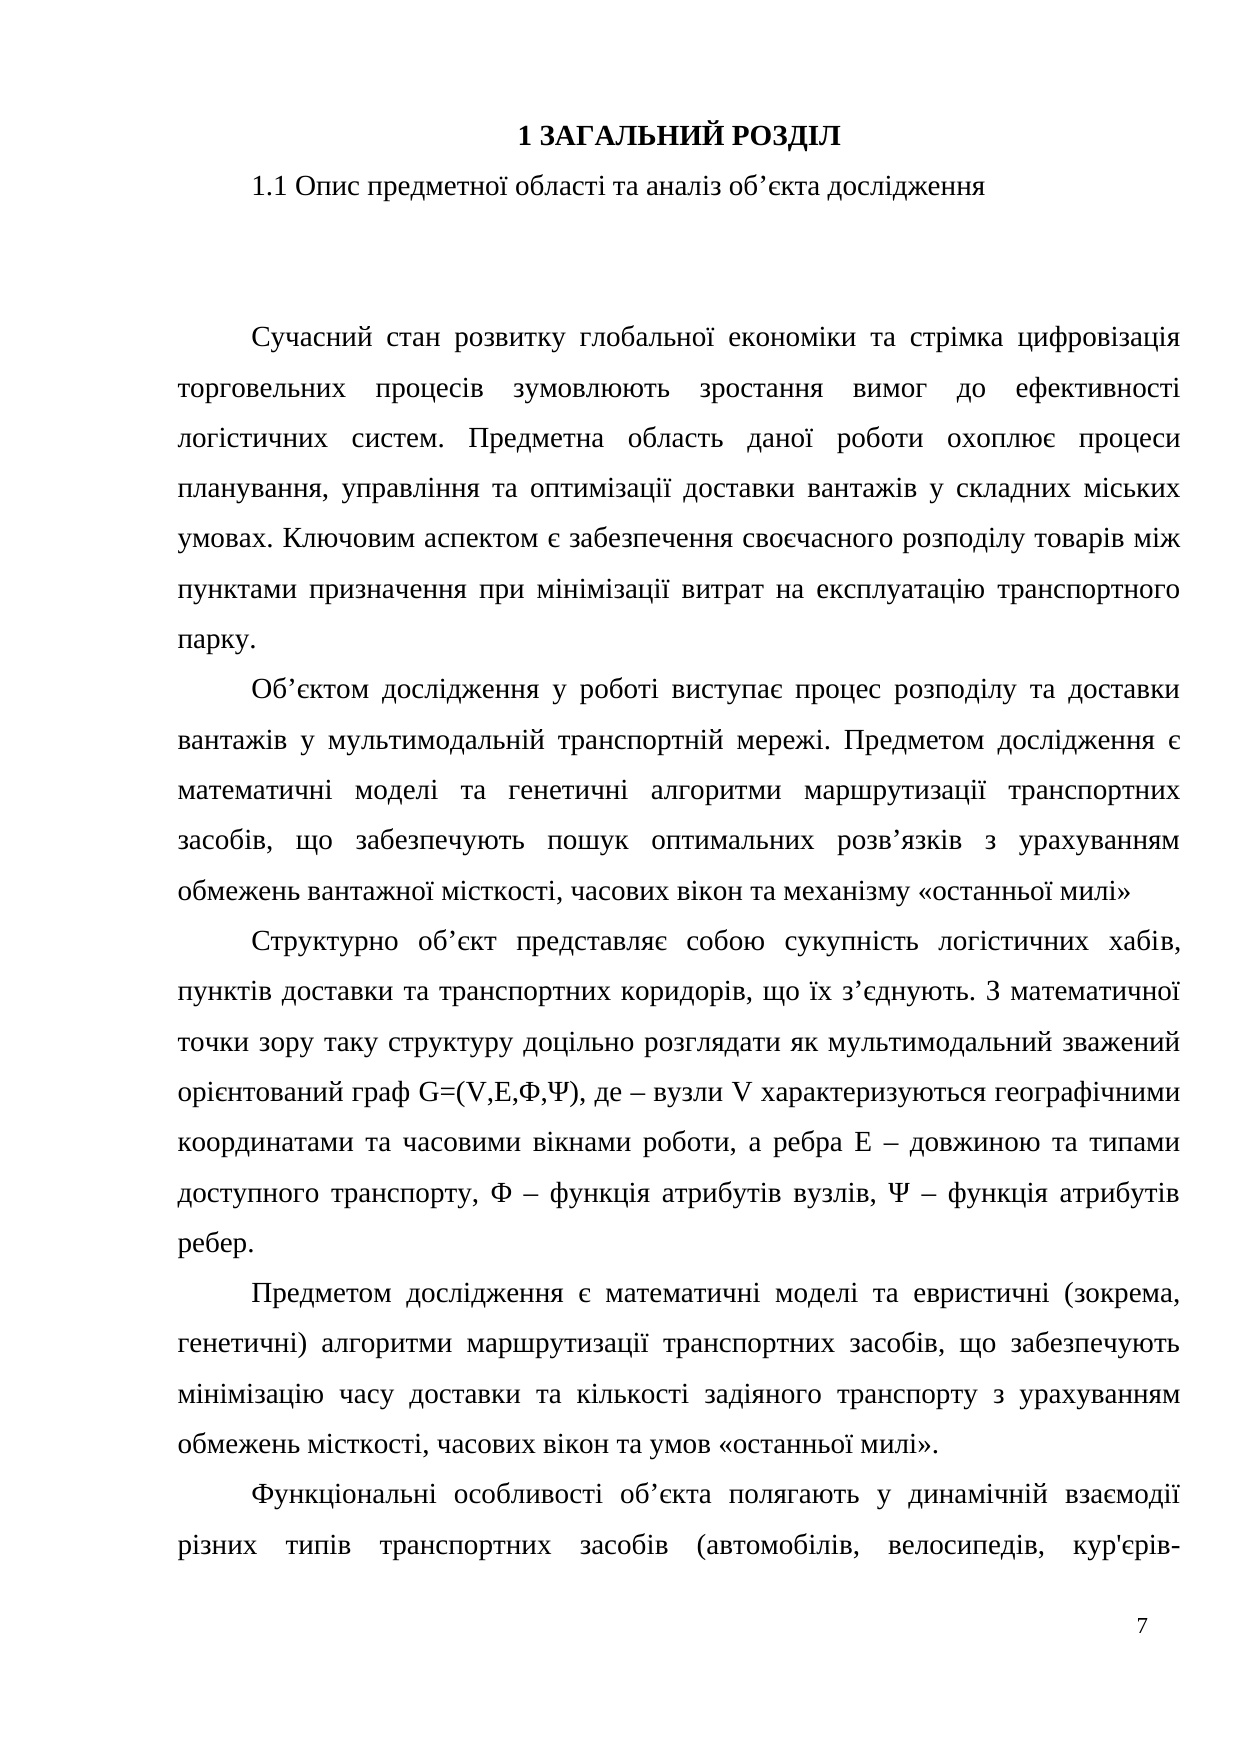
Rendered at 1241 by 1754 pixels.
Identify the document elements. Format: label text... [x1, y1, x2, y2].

text Предметом дослідження є математичні моделі та евристичні (зокрема, генетичні) алгоритми маршрутизації транспортних засобів, що забезпечують мінімізацію часу доставки та кількості задіяного транспорту з урахуванням обмежень місткості, часових вікон та умов «останньої милі». [177, 1275, 1181, 1460]
text Функціональні особливості об’єкта полягають у динамічній взаємодії різних типів транспортних засобів (автомобілів, велосипедів, кур'єрів- [177, 1477, 1181, 1560]
text Сучасний стан розвитку глобальної економіки та стрімка цифровізація торговельних процесів зумовлюють зростання вимог до ефективності логістичних систем. Предметна область даної роботи охоплює процеси планування, управління та оптимізації доставки вантажів у складних міських умовах. Ключовим аспектом є забезпечення своєчасного розподілу товарів між пунктами призначення при мінімізації витрат на експлуатацію транспортного парку. [177, 319, 1181, 655]
subtitle 1.1 Опис предметної області та аналіз об’єкта дослідження [177, 168, 1181, 202]
text Об’єктом дослідження у роботі виступає процес розподілу та доставки вантажів у мультимодальній транспортній мережі. Предметом дослідження є математичні моделі та генетичні алгоритми маршрутизації транспортних засобів, що забезпечують пошук оптимальних розв’язків з урахуванням обмежень вантажної місткості, часових вікон та механізму «останньої милі» [177, 672, 1181, 906]
subtitle 1 загальний розділ [177, 118, 1181, 152]
text Структурно об’єкт представляє собою сукупність логістичних хабів, пунктів доставки та транспортних коридорів, що їх з’єднують. З математичної точки зору таку структуру доцільно розглядати як мультимодальний зважений орієнтований граф G=(V,E,Φ,Ψ), де – вузли V характеризуються географічними координатами та часовими вікнами роботи, а ребра E – довжиною та типами доступного транспорту, Φ – функція атрибутів вузлів, Ψ – функція атрибутів ребер. [177, 923, 1181, 1258]
